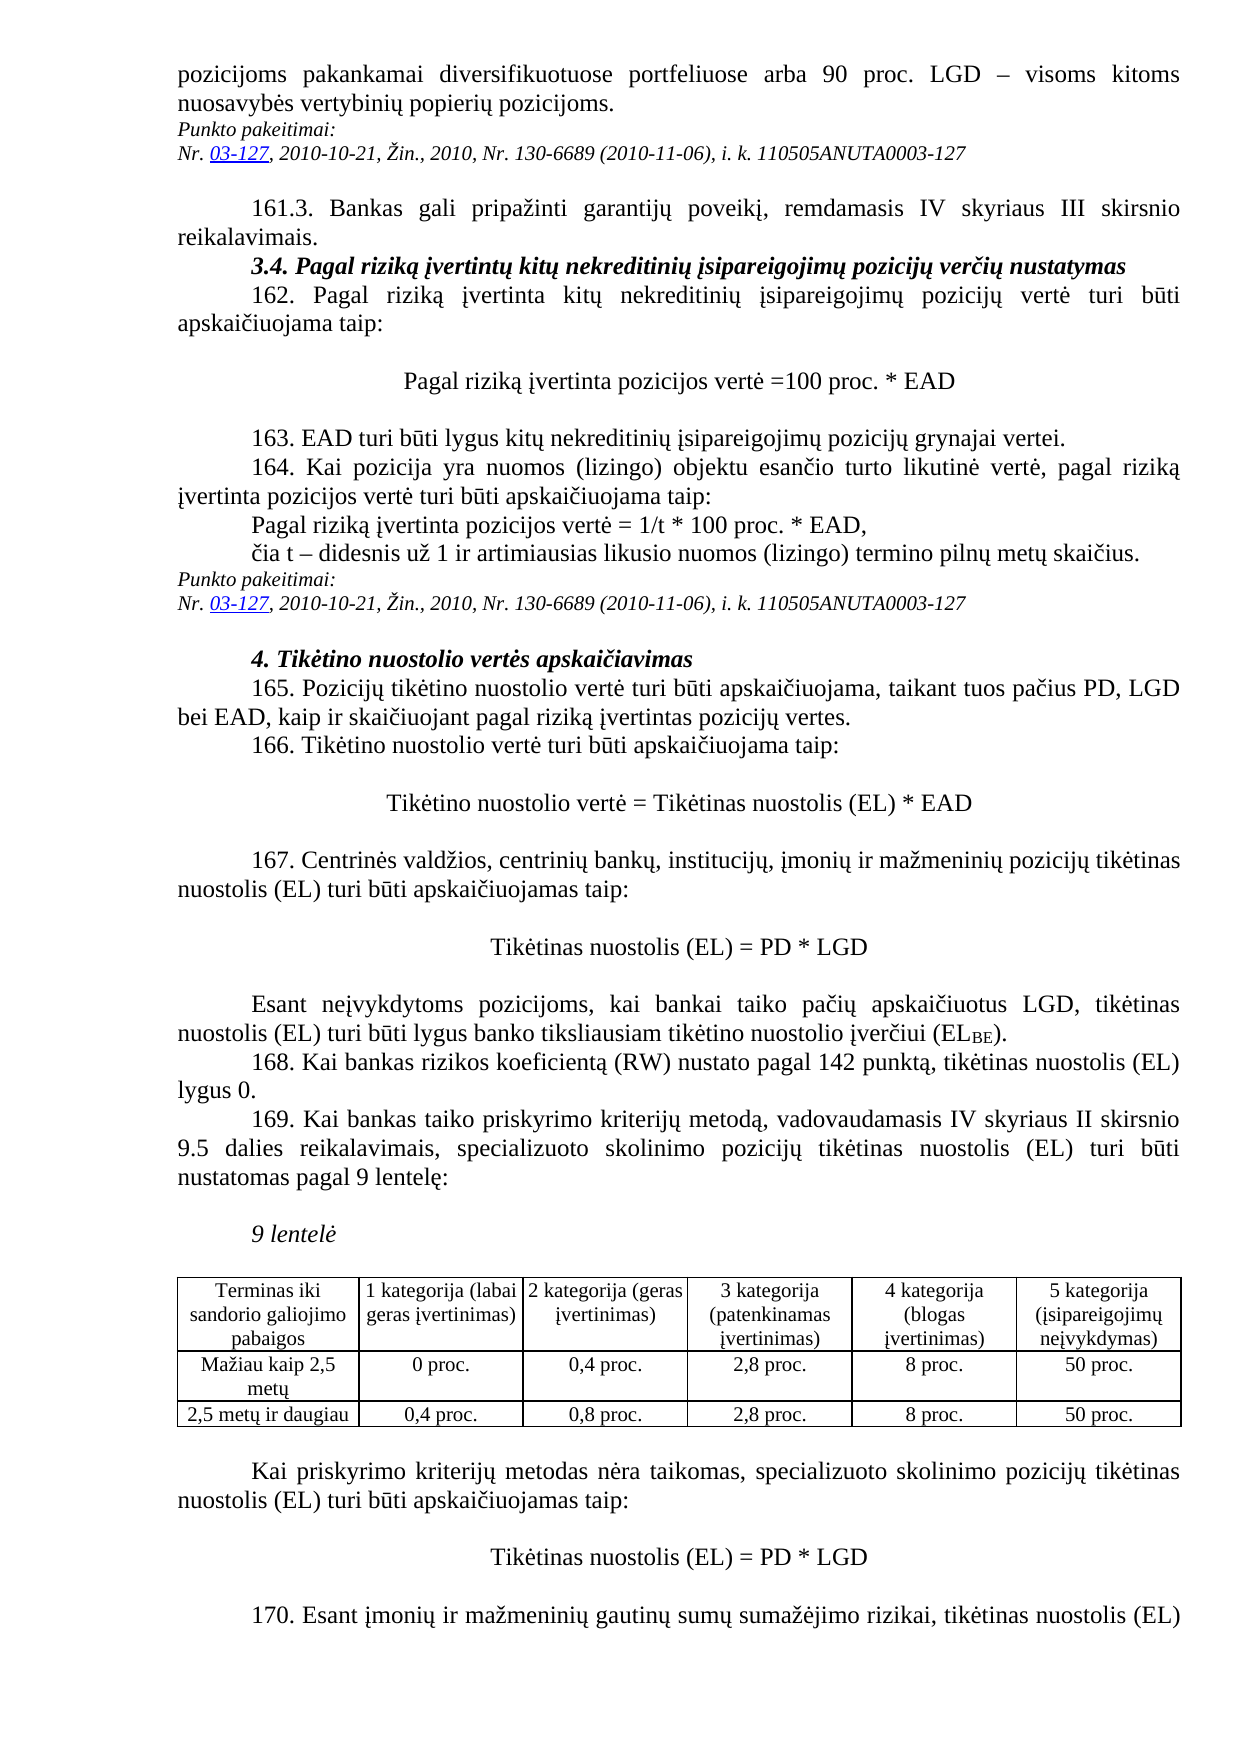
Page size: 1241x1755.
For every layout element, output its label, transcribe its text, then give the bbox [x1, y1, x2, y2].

table_cell 50 proc. [1017, 1352, 1180, 1400]
text čia t – didesnis už 1 ir artimiausias likusio nuomos (lizingo) termino pilnų metų skaičius. [177, 538, 1181, 567]
text 167. Centrinės valdžios, centrinių bankų, institucijų, įmonių ir mažmeninių pozicijų tikėtinas nuostolis (EL) turi būti apskaičiuojamas taip: [177, 845, 1181, 903]
text Nr. 03-127, 2010-10-21, Žin., 2010, Nr. 130-6689 (2010-11-06), i. k. 110505ANUTA0003-127 [177, 591, 1181, 615]
text Pagal riziką įvertinta pozicijos vertė =100 proc. * EAD [177, 366, 1181, 395]
text Nr. 03-127, 2010-10-21, Žin., 2010, Nr. 130-6689 (2010-11-06), i. k. 110505ANUTA0003-127 [177, 141, 1181, 165]
table_cell 0 proc. [360, 1352, 522, 1400]
text 166. Tikėtino nuostolio vertė turi būti apskaičiuojama taip: [177, 730, 1181, 759]
table_header 2 kategorija (geras įvertinimas) [524, 1278, 687, 1350]
text 165. Pozicijų tikėtino nuostolio vertė turi būti apskaičiuojama, taikant tuos pačius PD, LGD bei EAD, kaip ir skaičiuojant pagal riziką įvertintas pozicijų vertes. [177, 673, 1181, 730]
text 161.3. Bankas gali pripažinti garantijų poveikį, remdamasis IV skyriaus III skirsnio reikalavimais. [177, 193, 1181, 251]
text Punkto pakeitimai: [177, 117, 1181, 141]
text 3.4. Pagal riziką įvertintų kitų nekreditinių įsipareigojimų pozicijų verčių nustatymas [177, 251, 1181, 280]
text 168. Kai bankas rizikos koeficientą (RW) nustato pagal 142 punktą, tikėtinas nuostolis (EL) lygus 0. [177, 1047, 1181, 1104]
table_header 1 kategorija (labai geras įvertinimas) [360, 1278, 522, 1350]
text 4. Tikėtino nuostolio vertės apskaičiavimas [177, 644, 1181, 673]
table_cell 8 proc. [853, 1352, 1016, 1400]
text Tikėtino nuostolio vertė = Tikėtinas nuostolis (EL) * EAD [177, 788, 1181, 817]
text Esant neįvykdytoms pozicijoms, kai bankai taiko pačių apskaičiuotus LGD, tikėtinas nuostolis (EL) turi būti lygus banko tiksliausiam tikėtino nuostolio įverčiui (ELBE). [177, 989, 1181, 1047]
text 9 lentelė [177, 1219, 1181, 1248]
text Kai priskyrimo kriterijų metodas nėra taikomas, specializuoto skolinimo pozicijų tikėtinas nuostolis (EL) turi būti apskaičiuojamas taip: [177, 1456, 1181, 1513]
text Tikėtinas nuostolis (EL) = PD * LGD [177, 1542, 1181, 1571]
table_cell 0,4 proc. [524, 1352, 687, 1400]
text pozicijoms pakankamai diversifikuotuose portfeliuose arba 90 proc. LGD – visoms kitoms nuosavybės vertybinių popierių pozicijoms. [177, 59, 1181, 117]
text Tikėtinas nuostolis (EL) = PD * LGD [177, 932, 1181, 960]
text 170. Esant įmonių ir mažmeninių gautinų sumų sumažėjimo rizikai, tikėtinas nuostolis (EL) [177, 1600, 1181, 1628]
text 163. EAD turi būti lygus kitų nekreditinių įsipareigojimų pozicijų grynajai vertei. [177, 423, 1181, 452]
text 169. Kai bankas taiko priskyrimo kriterijų metodą, vadovaudamasis IV skyriaus II skirsnio 9.5 dalies reikalavimais, specializuoto skolinimo pozicijų tikėtinas nuostolis (EL) turi būti nustatomas pagal 9 lentelę: [177, 1104, 1181, 1190]
text Pagal riziką įvertinta pozicijos vertė = 1/t * 100 proc. * EAD, [177, 510, 1181, 538]
text 164. Kai pozicija yra nuomos (lizingo) objektu esančio turto likutinė vertė, pagal riziką įvertinta pozicijos vertė turi būti apskaičiuojama taip: [177, 452, 1181, 510]
text 162. Pagal riziką įvertinta kitų nekreditinių įsipareigojimų pozicijų vertė turi būti apskaičiuojama taip: [177, 280, 1181, 337]
text Punkto pakeitimai: [177, 567, 1181, 591]
table_cell 2,8 proc. [688, 1352, 851, 1400]
